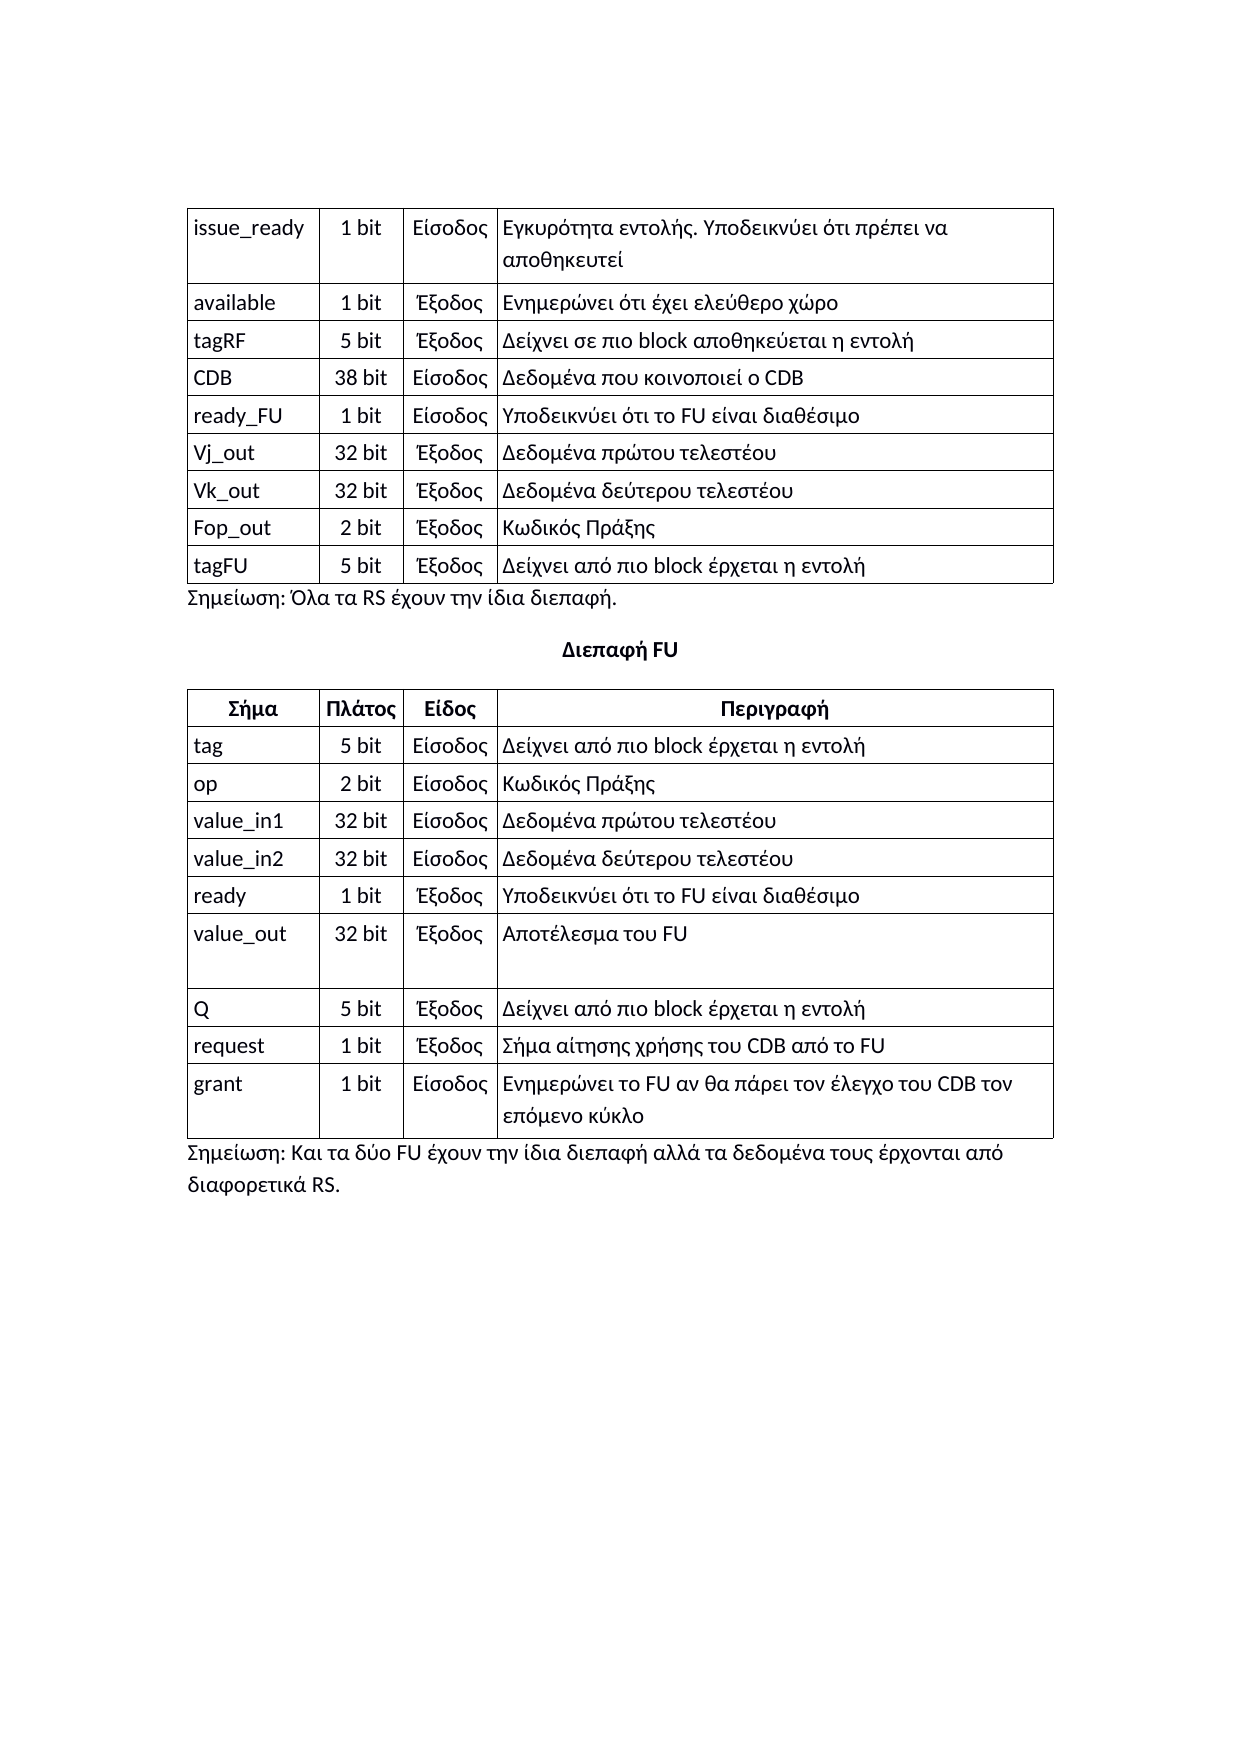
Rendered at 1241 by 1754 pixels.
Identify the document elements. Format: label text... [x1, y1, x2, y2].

table_cell available [188, 284, 319, 320]
table_cell 1 bit [320, 396, 403, 432]
table_cell Είσοδος [404, 802, 497, 838]
table_cell 1 bit [320, 1064, 403, 1138]
table_cell Είσοδος [404, 1064, 497, 1138]
table_cell Είσοδος [404, 764, 497, 801]
table_cell 5 bit [320, 989, 403, 1026]
table_cell Υποδεικνύει ότι το FU είναι διαθέσιμο [498, 877, 1053, 913]
table_cell Δείχνει από πιο block έρχεται η εντολή [498, 989, 1053, 1026]
table_header Σήμα [188, 690, 319, 726]
table_cell Αποτέλεσμα του FU [498, 914, 1053, 988]
table_cell Έξοδος [404, 284, 497, 320]
table_cell 32 bit [320, 839, 403, 876]
table_cell Vj_out [188, 434, 319, 470]
table_cell ready_FU [188, 396, 319, 432]
table_cell 5 bit [320, 321, 403, 357]
table_cell 1 bit [320, 1027, 403, 1063]
table_cell 32 bit [320, 471, 403, 507]
table_cell Εγκυρότητα εντολής. Υποδεικνύει ότι πρέπει να αποθηκευτεί [498, 209, 1053, 282]
table_cell Έξοδος [404, 914, 497, 988]
table_cell 32 bit [320, 434, 403, 470]
table_cell Έξοδος [404, 989, 497, 1026]
table_cell Έξοδος [404, 546, 497, 582]
table_cell ready [188, 877, 319, 913]
table_cell Vk_out [188, 471, 319, 507]
table_cell 32 bit [320, 914, 403, 988]
table_cell 5 bit [320, 546, 403, 582]
table_header Είδος [404, 690, 497, 726]
table_cell Δεδομένα πρώτου τελεστέου [498, 434, 1053, 470]
table_cell Σήμα αίτησης χρήσης του CDB από τo FU [498, 1027, 1053, 1063]
table_cell Ενημερώνει τo FU αν θα πάρει τον έλεγχο του CDB τον επόμενο κύκλο [498, 1064, 1053, 1138]
table_cell tagRF [188, 321, 319, 357]
table_cell Δεδομένα πρώτου τελεστέου [498, 802, 1053, 838]
table_cell 1 bit [320, 284, 403, 320]
table_cell 32 bit [320, 802, 403, 838]
table_cell Κωδικός Πράξης [498, 509, 1053, 545]
table_cell Είσοδος [404, 209, 497, 282]
table_cell Υποδεικνύει ότι το FU είναι διαθέσιμο [498, 396, 1053, 432]
table_cell issue_ready [188, 209, 319, 282]
table_cell Έξοδος [404, 1027, 497, 1063]
table_cell tagFU [188, 546, 319, 582]
table_cell Είσοδος [404, 396, 497, 432]
table_cell 2 bit [320, 509, 403, 545]
table_cell Ενημερώνει ότι έχει ελεύθερο χώρο [498, 284, 1053, 320]
table_cell Έξοδος [404, 321, 497, 357]
table_header Πλάτος [320, 690, 403, 726]
table_cell Fop_out [188, 509, 319, 545]
table_header Περιγραφή [498, 690, 1053, 726]
table_cell request [188, 1027, 319, 1063]
table_cell grant [188, 1064, 319, 1138]
table_cell Δείχνει σε πιο block αποθηκεύεται η εντολή [498, 321, 1053, 357]
table_cell Δεδομένα δεύτερου τελεστέου [498, 471, 1053, 507]
table_cell Δείχνει από πιο block έρχεται η εντολή [498, 546, 1053, 582]
table_cell Έξοδος [404, 509, 497, 545]
table_cell Είσοδος [404, 727, 497, 763]
table_cell 5 bit [320, 727, 403, 763]
text Σημείωση: Όλα τα RS έχουν την ίδια διεπαφή. [187, 584, 1053, 611]
table_cell Έξοδος [404, 434, 497, 470]
table_cell 1 bit [320, 209, 403, 282]
text Σημείωση: Και τα δύο FU έχουν την ίδια διεπαφή αλλά τα δεδομένα τους έρχονται από διαφορετικά RS. [187, 1139, 1053, 1198]
table_cell Έξοδος [404, 471, 497, 507]
table_cell 1 bit [320, 877, 403, 913]
table_cell op [188, 764, 319, 801]
table_cell value_in1 [188, 802, 319, 838]
table_cell Έξοδος [404, 877, 497, 913]
table_cell Είσοδος [404, 359, 497, 395]
table_cell value_in2 [188, 839, 319, 876]
table_cell Δείχνει από πιο block έρχεται η εντολή [498, 727, 1053, 763]
table_cell 38 bit [320, 359, 403, 395]
table_cell Είσοδος [404, 839, 497, 876]
table_cell value_out [188, 914, 319, 988]
table_cell Δεδομένα δεύτερου τελεστέου [498, 839, 1053, 876]
table_cell Δεδομένα που κοινοποιεί ο CDB [498, 359, 1053, 395]
table_cell 2 bit [320, 764, 403, 801]
table_cell CDB [188, 359, 319, 395]
text Διεπαφή FU [187, 636, 1053, 664]
table_cell Q [188, 989, 319, 1026]
table_cell Κωδικός Πράξης [498, 764, 1053, 801]
table_cell tag [188, 727, 319, 763]
